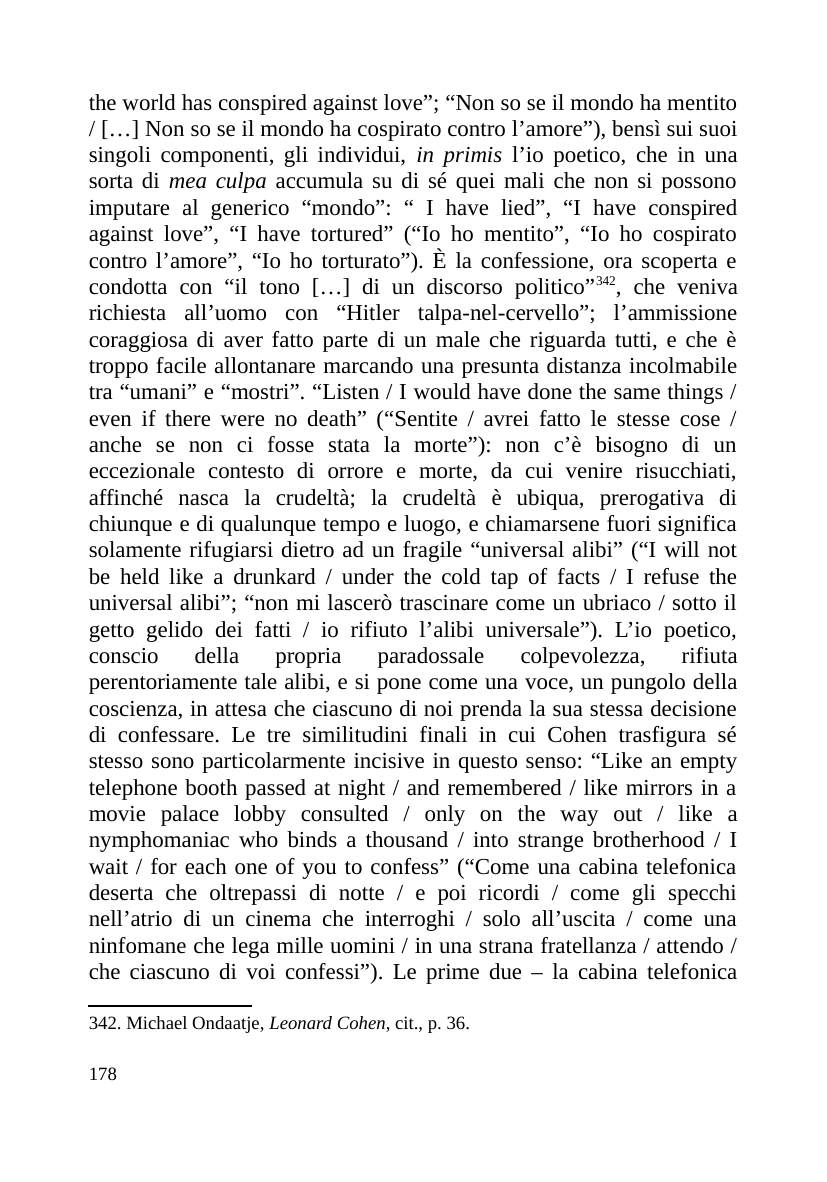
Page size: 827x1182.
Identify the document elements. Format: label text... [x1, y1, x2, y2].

text Michael Ondaatje, Leonard Cohen, cit., p. 36. [88, 1012, 738, 1034]
text the world has conspired against love”; “Non so se il mondo ha mentito / […] Non so se il mondo ha cospirato contro l’amore”), bensì sui suoi singoli componenti, gli individui, in primis l’io poetico, che in una sorta di mea culpa accumula su di sé quei mali che non si possono imputare al generico “mondo”: “ I have lied”, “I have conspired against love”, “I have tortured” (“Io ho mentito”, “Io ho cospirato contro l’amore”, “Io ho torturato”). È la confessione, ora scoperta e condotta con “il tono […] di un discorso politico”, che veniva richiesta all’uomo con “Hitler talpa-nel-cervello”; l’ammissione coraggiosa di aver fatto parte di un male che riguarda tutti, e che è troppo facile allontanare marcando una presunta distanza incolmabile tra “umani” e “mostri”. “Listen / I would have done the same things / even if there were no death” (“Sentite / avrei fatto le stesse cose / anche se non ci fosse stata la morte”): non c’è bisogno di un eccezionale contesto di orrore e morte, da cui venire risucchiati, affinché nasca la crudeltà; la crudeltà è ubiqua, prerogativa di chiunque e di qualunque tempo e luogo, e chiamarsene fuori significa solamente rifugiarsi dietro ad un fragile “universal alibi” (“I will not be held like a drunkard / under the cold tap of facts / I refuse the universal alibi”; “non mi lascerò trascinare come un ubriaco / sotto il getto gelido dei fatti / io rifiuto l’alibi universale”). L’io poetico, conscio della propria paradossale colpevolezza, rifiuta perentoriamente tale alibi, e si pone come una voce, un pungolo della coscienza, in attesa che ciascuno di noi prenda la sua stessa decisione di confessare. Le tre similitudini finali in cui Cohen trasfigura sé stesso sono particolarmente incisive in questo senso: “Like an empty telephone booth passed at night / and remembered / like mirrors in a movie palace lobby consulted / only on the way out / like a nymphomaniac who binds a thousand / into strange brotherhood / I wait / for each one of you to confess” (“Come una cabina telefonica deserta che oltrepassi di notte / e poi ricordi / come gli specchi nell’atrio di un cinema che interroghi / solo all’uscita / come una ninfomane che lega mille uomini / in una strana fratellanza / attendo / che ciascuno di voi confessi”). Le prime due – la cabina telefonica [88, 88, 738, 984]
